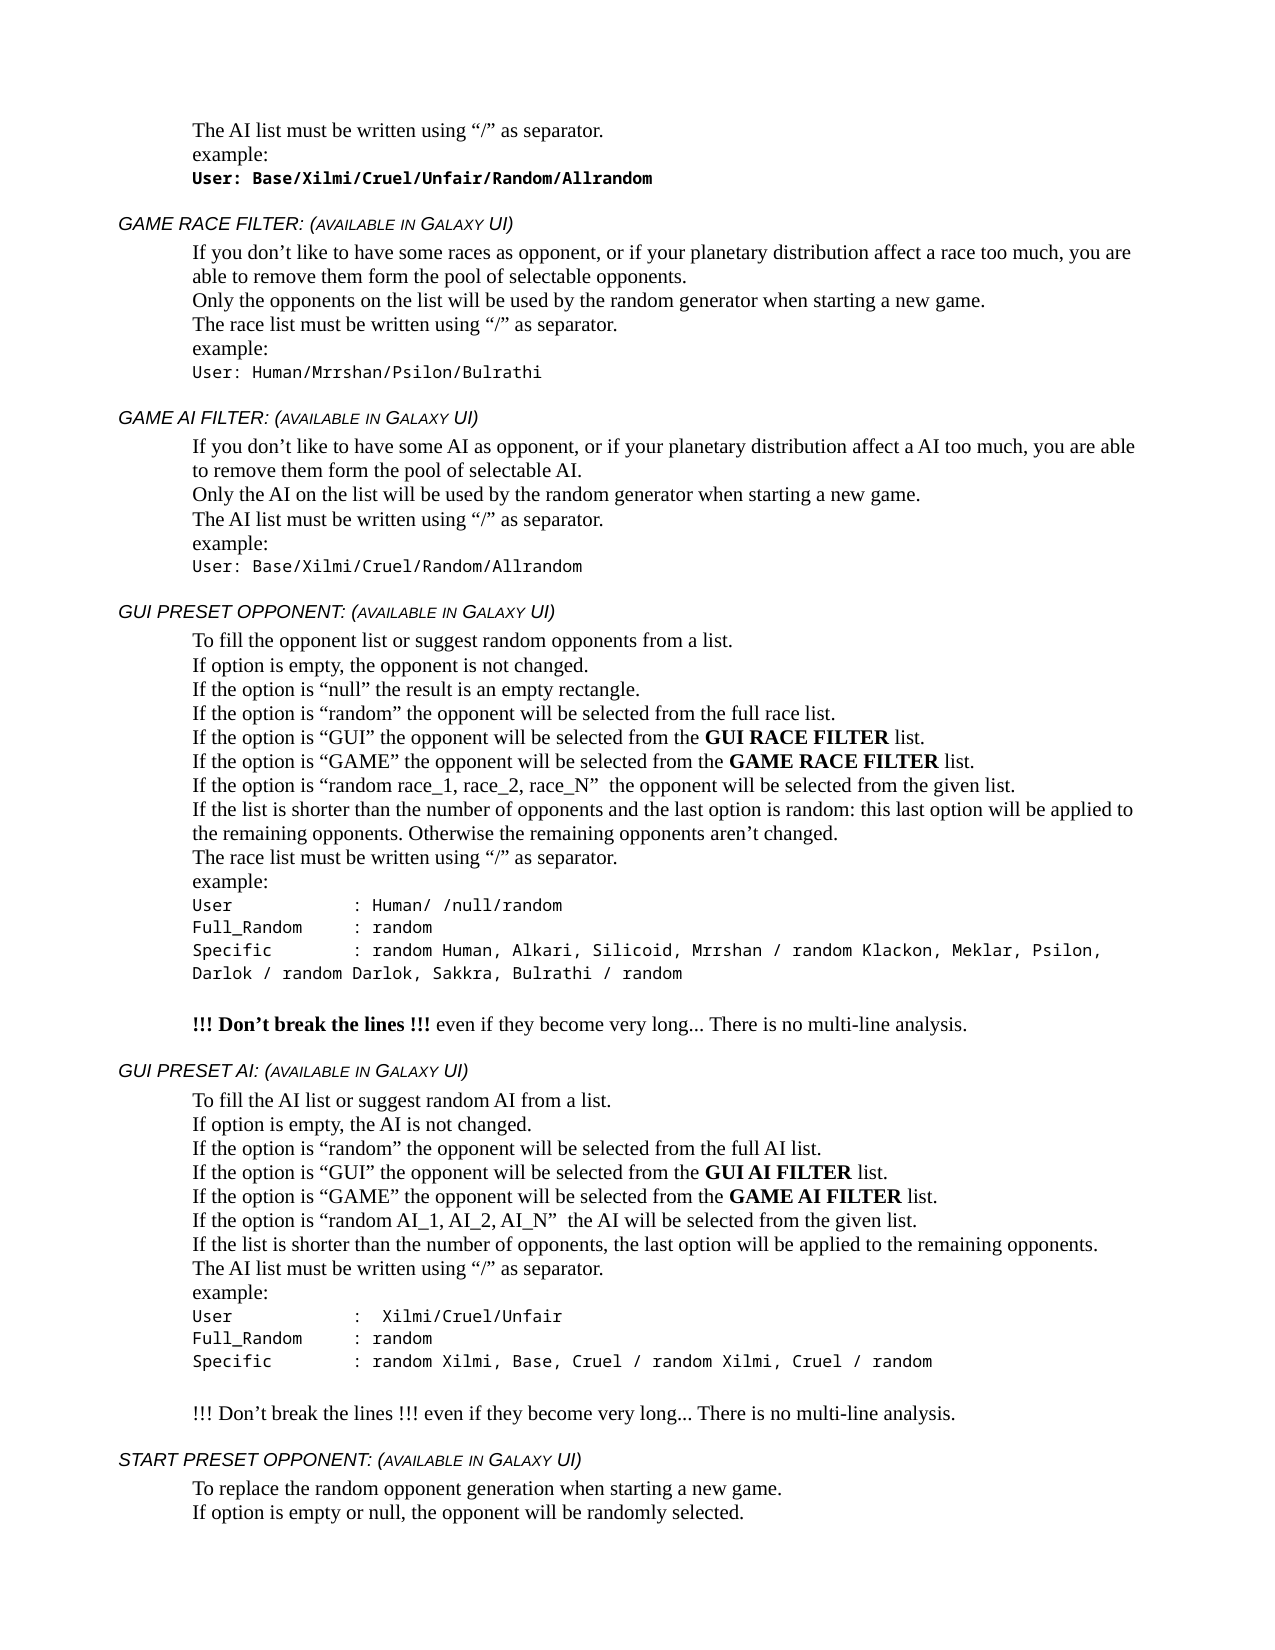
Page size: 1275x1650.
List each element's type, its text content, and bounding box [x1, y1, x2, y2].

subtitle GUI PRESET OPPONENT: (available in Galaxy UI) [118, 601, 1157, 622]
text To replace the random opponent generation when starting a new game. [192, 1476, 1157, 1500]
text example: [192, 1280, 1157, 1304]
subtitle GAME AI FILTER: (available in Galaxy UI) [118, 407, 1157, 428]
text Only the opponents on the list will be used by the random generator when starting a new game. [192, 288, 1157, 312]
text Full_Random : random [192, 1327, 1157, 1349]
text User: Base/Xilmi/Cruel/Random/Allrandom [192, 554, 1157, 577]
text If the list is shorter than the number of opponents, the last option will be applied to the remaining opponents. [192, 1232, 1157, 1256]
text The AI list must be written using “/” as separator. [192, 506, 1157, 531]
text If option is empty, the opponent is not changed. [192, 652, 1157, 677]
text If the option is “GAME” the opponent will be selected from the GAME AI FILTER list. [192, 1184, 1157, 1208]
subtitle GUI PRESET AI: (available in Galaxy UI) [118, 1060, 1157, 1082]
text If the option is “GAME” the opponent will be selected from the GAME RACE FILTER list. [192, 749, 1157, 773]
text example: [192, 869, 1157, 893]
text If option is empty, the AI is not changed. [192, 1112, 1157, 1136]
text If the option is “null” the result is an empty rectangle. [192, 677, 1157, 701]
text example: [192, 336, 1157, 360]
subtitle START PRESET OPPONENT: (available in Galaxy UI) [118, 1448, 1157, 1470]
text If the option is “random” the opponent will be selected from the full AI list. [192, 1136, 1157, 1160]
text To fill the AI list or suggest random AI from a list. [192, 1088, 1157, 1112]
text User: Base/Xilmi/Cruel/Unfair/Random/Allrandom [192, 166, 1157, 189]
text User : Xilmi/Cruel/Unfair [192, 1304, 1157, 1327]
text If the option is “random” the opponent will be selected from the full race list. [192, 701, 1157, 725]
text Only the AI on the list will be used by the random generator when starting a new game. [192, 482, 1157, 506]
text If the list is shorter than the number of opponents and the last option is random: this last option will be applied to the remaining opponents. Otherwise the remaining opponents aren’t changed. [192, 797, 1157, 845]
text !!! Don’t break the lines !!! even if they become very long... There is no multi-line analysis. [192, 1401, 1157, 1425]
text To fill the opponent list or suggest random opponents from a list. [192, 628, 1157, 652]
text If the option is “random AI_1, AI_2, AI_N” the AI will be selected from the given list. [192, 1208, 1157, 1232]
subtitle GAME RACE FILTER: (available in Galaxy UI) [118, 213, 1157, 234]
text If the option is “GUI” the opponent will be selected from the GUI RACE FILTER list. [192, 725, 1157, 749]
text !!! Don’t break the lines !!! even if they become very long... There is no multi-line analysis. [192, 1012, 1157, 1036]
text If the option is “random race_1, race_2, race_N” the opponent will be selected from the given list. [192, 773, 1157, 797]
text The AI list must be written using “/” as separator. [192, 1256, 1157, 1280]
text User : Human/ /null/random [192, 893, 1157, 916]
text Specific : random Human, Alkari, Silicoid, Mrrshan / random Klackon, Meklar, Psilon, Darlok / random Darlok, Sakkra, Bulrathi / random [192, 938, 1157, 984]
text The race list must be written using “/” as separator. [192, 312, 1157, 336]
text example: [192, 142, 1157, 166]
text If option is empty or null, the opponent will be randomly selected. [192, 1500, 1157, 1524]
text Specific : random Xilmi, Base, Cruel / random Xilmi, Cruel / random [192, 1349, 1157, 1372]
text Full_Random : random [192, 916, 1157, 938]
text If you don’t like to have some AI as opponent, or if your planetary distribution affect a AI too much, you are able to remove them form the pool of selectable AI. [192, 434, 1157, 482]
text User: Human/Mrrshan/Psilon/Bulrathi [192, 360, 1157, 383]
text If you don’t like to have some races as opponent, or if your planetary distribution affect a race too much, you are able to remove them form the pool of selectable opponents. [192, 240, 1157, 288]
text The race list must be written using “/” as separator. [192, 845, 1157, 869]
text example: [192, 531, 1157, 554]
text If the option is “GUI” the opponent will be selected from the GUI AI FILTER list. [192, 1160, 1157, 1184]
text The AI list must be written using “/” as separator. [192, 118, 1157, 142]
